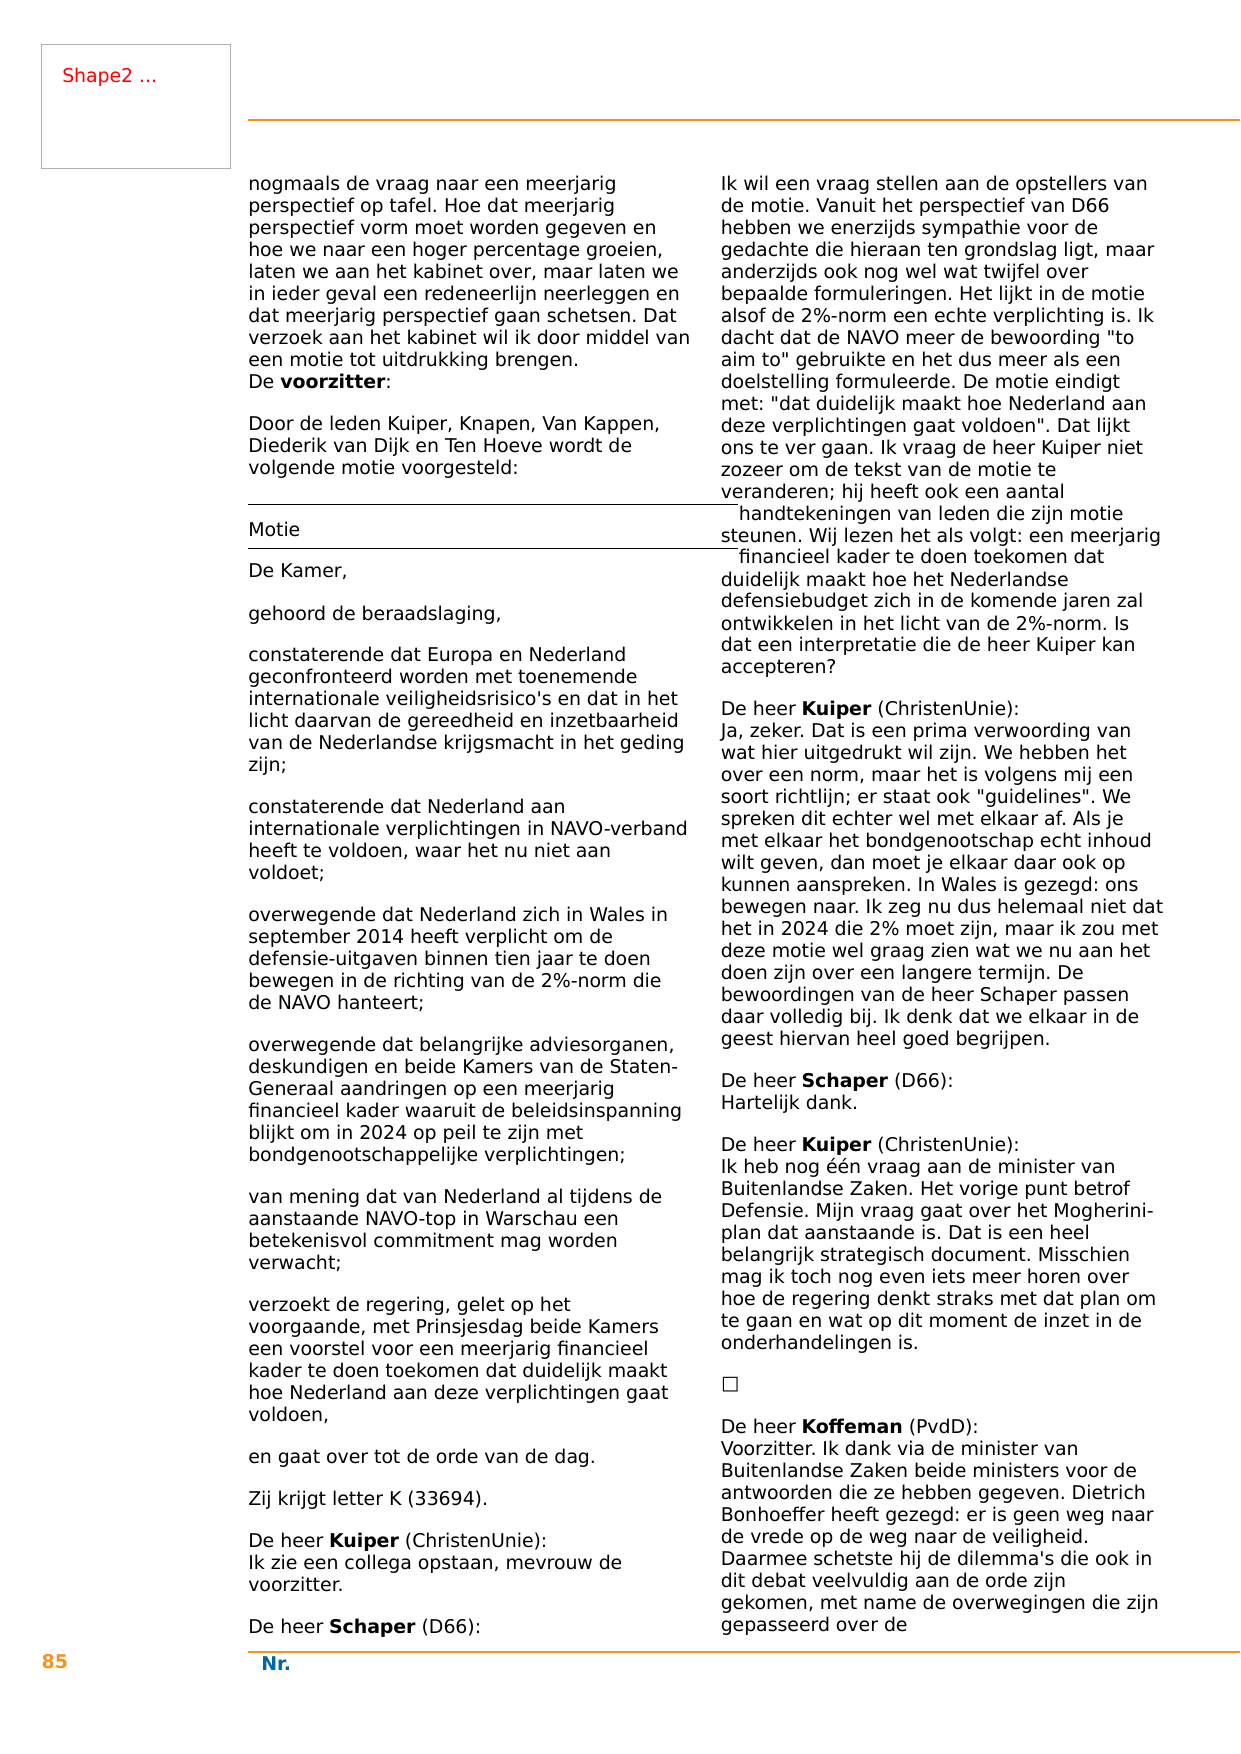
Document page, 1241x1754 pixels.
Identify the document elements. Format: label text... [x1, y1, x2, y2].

text Hartelijk dank. [721, 1092, 1163, 1114]
text Door de leden Kuiper, Knapen, Van Kappen, Diederik van Dijk en Ten Hoeve wordt de volgende motie voorgesteld: [248, 413, 691, 478]
text en gaat over tot de orde van de dag. [248, 1446, 691, 1468]
text De heer Kuiper (ChristenUnie): [248, 1530, 691, 1552]
text De voorzitter: [248, 371, 691, 393]
text Ik zie een collega opstaan, mevrouw de voorzitter. [248, 1552, 691, 1596]
text overwegende dat belangrijke adviesorganen, deskundigen en beide Kamers van de Staten-Generaal aandringen op een meerjarig financieel kader waaruit de beleidsinspanning blijkt om in 2024 op peil te zijn met bondgenootschappelijke verplichtingen; [248, 1034, 691, 1166]
text Zij krijgt letter K (33694). [248, 1488, 691, 1510]
text Ja, zeker. Dat is een prima verwoording van wat hier uitgedrukt wil zijn. We hebben het over een norm, maar het is volgens mij een soort richtlijn; er staat ook "guidelines". We spreken dit echter wel met elkaar af. Als je met elkaar het bondgenootschap echt inhoud wilt geven, dan moet je elkaar daar ook op kunnen aanspreken. In Wales is gezegd: ons bewegen naar. Ik zeg nu dus helemaal niet dat het in 2024 die 2% moet zijn, maar ik zou met deze motie wel graag zien wat we nu aan het doen zijn over een langere termijn. De bewoordingen van de heer Schaper passen daar volledig bij. Ik denk dat we elkaar in de geest hiervan heel goed begrijpen. [721, 720, 1163, 1050]
text Motie [248, 518, 691, 540]
text overwegende dat Nederland zich in Wales in september 2014 heeft verplicht om de defensie-uitgaven binnen tien jaar te doen bewegen in de richting van de 2%-norm die de NAVO hanteert; [248, 904, 691, 1014]
text constaterende dat Nederland aan internationale verplichtingen in NAVO-verband heeft te voldoen, waar het nu niet aan voldoet; [248, 796, 691, 884]
text Ik heb nog één vraag aan de minister van Buitenlandse Zaken. Het vorige punt betrof Defensie. Mijn vraag gaat over het Mogherini-plan dat aanstaande is. Dat is een heel belangrijk strategisch document. Misschien mag ik toch nog even iets meer horen over hoe de regering denkt straks met dat plan om te gaan en wat op dit moment de inzet in de onderhandelingen is. [721, 1156, 1163, 1354]
text Voorzitter. Ik dank via de minister van Buitenlandse Zaken beide ministers voor de antwoorden die ze hebben gegeven. Dietrich Bonhoeffer heeft gezegd: er is geen weg naar de vrede op de weg naar de veiligheid. Daarmee schetste hij de dilemma's die ook in dit debat veelvuldig aan de orde zijn gekomen, met name de overwegingen die zijn gepasseerd over de [721, 1438, 1163, 1636]
text De heer Koffeman (PvdD): [721, 1416, 1163, 1438]
text De heer Schaper (D66): [248, 1616, 691, 1638]
text ⬜ [721, 1374, 1163, 1396]
text nogmaals de vraag naar een meerjarig perspectief op tafel. Hoe dat meerjarig perspectief vorm moet worden gegeven en hoe we naar een hoger percentage groeien, laten we aan het kabinet over, maar laten we in ieder geval een redeneerlijn neerleggen en dat meerjarig perspectief gaan schetsen. Dat verzoek aan het kabinet wil ik door middel van een motie tot uitdrukking brengen. [248, 173, 691, 371]
text Ik wil een vraag stellen aan de opstellers van de motie. Vanuit het perspectief van D66 hebben we enerzijds sympathie voor de gedachte die hieraan ten grondslag ligt, maar anderzijds ook nog wel wat twijfel over bepaalde formuleringen. Het lijkt in de motie alsof de 2%-norm een echte verplichting is. Ik dacht dat de NAVO meer de bewoording "to aim to" gebruikte en het dus meer als een doelstelling formuleerde. De motie eindigt met: "dat duidelijk maakt hoe Nederland aan deze verplichtingen gaat voldoen". Dat lijkt ons te ver gaan. Ik vraag de heer Kuiper niet zozeer om de tekst van de motie te veranderen; hij heeft ook een aantal handtekeningen van leden die zijn motie steunen. Wij lezen het als volgt: een meerjarig financieel kader te doen toekomen dat duidelijk maakt hoe het Nederlandse defensiebudget zich in de komende jaren zal ontwikkelen in het licht van de 2%-norm. Is dat een interpretatie die de heer Kuiper kan accepteren? [721, 173, 1163, 678]
text verzoekt de regering, gelet op het voorgaande, met Prinsjesdag beide Kamers een voorstel voor een meerjarig financieel kader te doen toekomen dat duidelijk maakt hoe Nederland aan deze verplichtingen gaat voldoen, [248, 1294, 691, 1426]
text gehoord de beraadslaging, [248, 602, 691, 624]
text De heer Kuiper (ChristenUnie): [721, 1134, 1163, 1156]
text De heer Kuiper (ChristenUnie): [721, 698, 1163, 720]
text van mening dat van Nederland al tijdens de aanstaande NAVO-top in Warschau een betekenisvol commitment mag worden verwacht; [248, 1186, 691, 1274]
text De Kamer, [248, 560, 691, 582]
text constaterende dat Europa en Nederland geconfronteerd worden met toenemende internationale veiligheidsrisico's en dat in het licht daarvan de gereedheid en inzetbaarheid van de Nederlandse krijgsmacht in het geding zijn; [248, 644, 691, 776]
text De heer Schaper (D66): [721, 1070, 1163, 1092]
